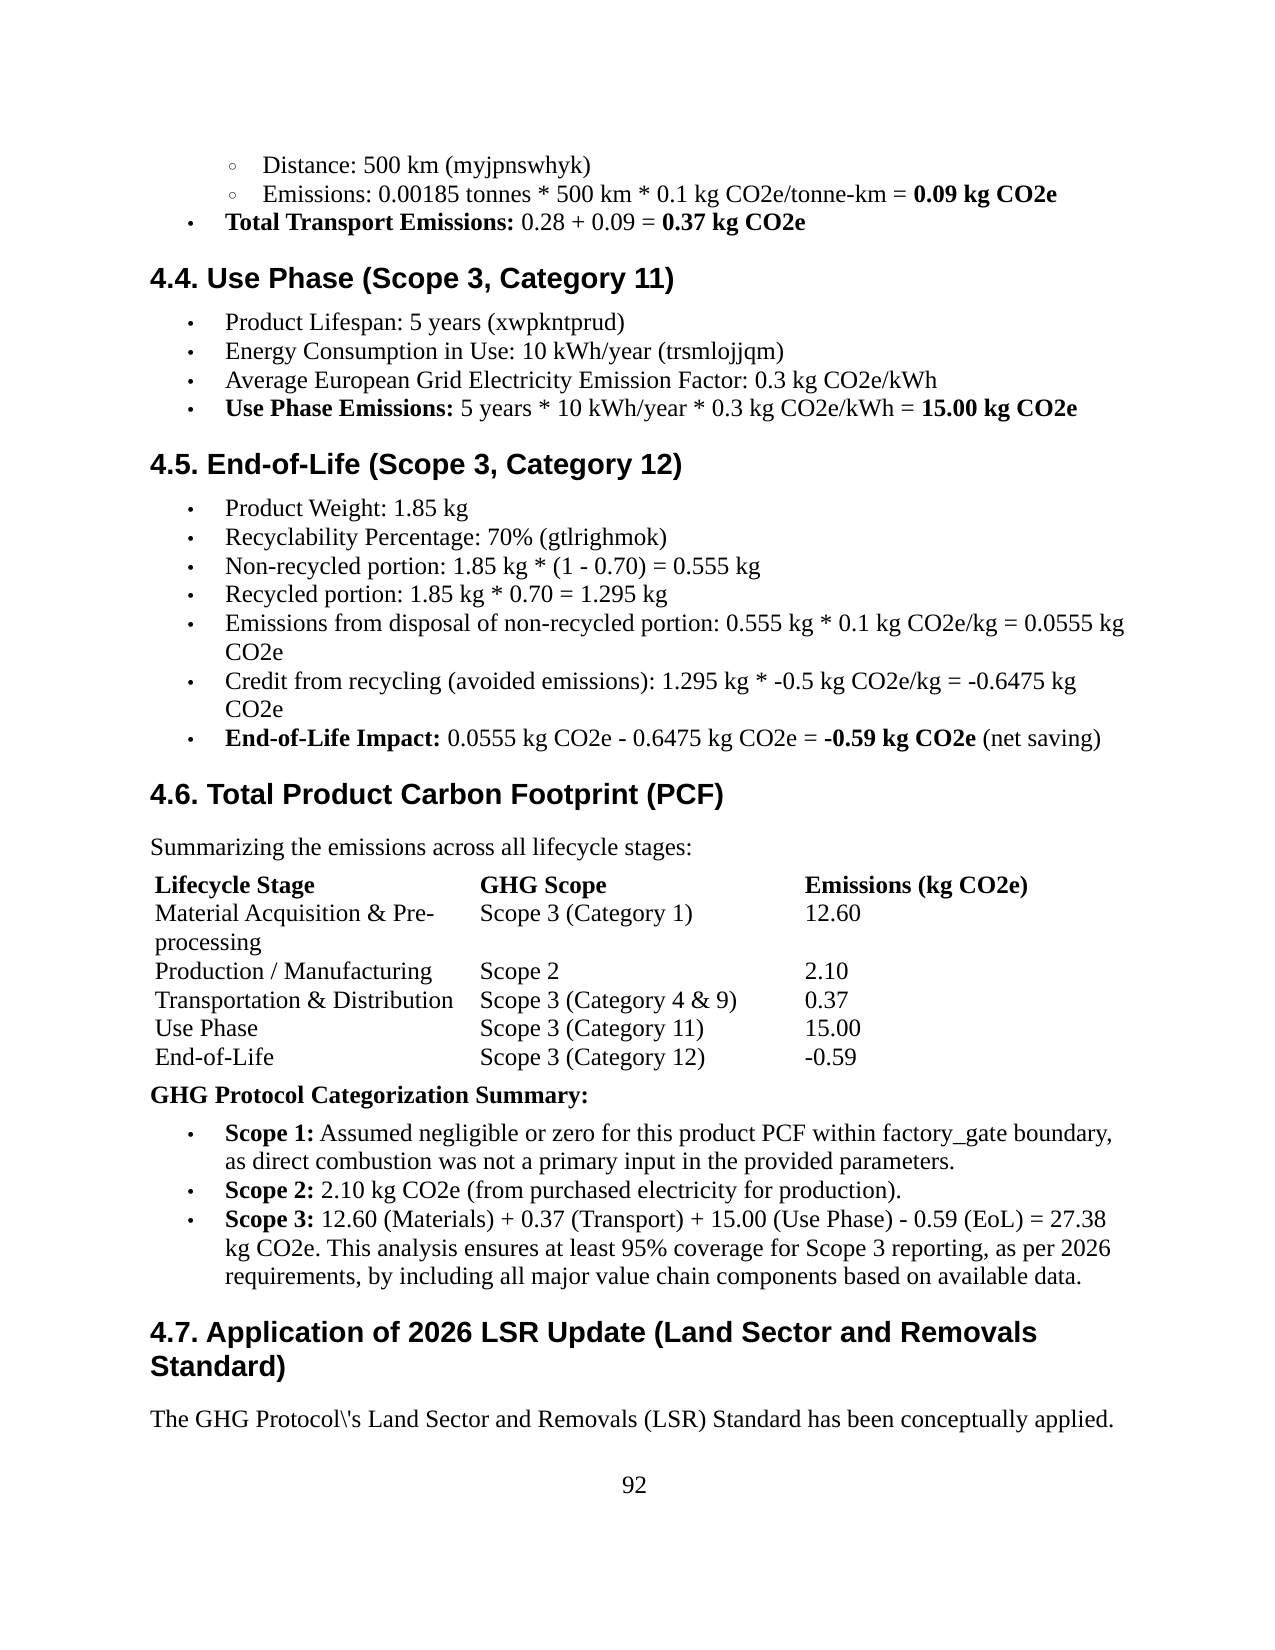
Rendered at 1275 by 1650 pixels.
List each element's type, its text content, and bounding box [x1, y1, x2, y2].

subtitle 4.4. Use Phase (Scope 3, Category 11) [150, 261, 1125, 295]
table_cell Scope 3 (Category 1) [475, 899, 800, 956]
text Summarizing the emissions across all lifecycle stages: [150, 832, 1125, 861]
list Product Lifespan: 5 years (xwpkntprud) [187, 307, 1125, 336]
table_cell Use Phase [150, 1014, 475, 1042]
table_cell 12.60 [800, 899, 1125, 956]
table_cell 2.10 [800, 956, 1125, 985]
list Emissions from disposal of non-recycled portion: 0.555 kg * 0.1 kg CO2e/kg = 0.0555 kg CO2e [187, 608, 1125, 666]
list Use Phase Emissions: 5 years * 10 kWh/year * 0.3 kg CO2e/kWh = 15.00 kg CO2e [187, 393, 1125, 422]
table_cell Scope 3 (Category 12) [475, 1042, 800, 1071]
list Scope 2: 2.10 kg CO2e (from purchased electricity for production). [187, 1175, 1125, 1204]
list Average European Grid Electricity Emission Factor: 0.3 kg CO2e/kWh [187, 365, 1125, 393]
table_header Emissions (kg CO2e) [800, 870, 1125, 898]
table_cell Scope 3 (Category 4 & 9) [475, 985, 800, 1013]
list Scope 3: 12.60 (Materials) + 0.37 (Transport) + 15.00 (Use Phase) - 0.59 (EoL) = 27.38 kg CO2e. This analysis ensures at least 95% coverage for Scope 3 reporting, as per 2026 requirements, by including all major value chain components based on available data. [187, 1204, 1125, 1290]
list Emissions: 0.00185 tonnes * 500 km * 0.1 kg CO2e/tonne-km = 0.09 kg CO2e [225, 179, 1125, 207]
list Product Weight: 1.85 kg [187, 493, 1125, 522]
subtitle 4.5. End-of-Life (Scope 3, Category 12) [150, 447, 1125, 481]
list Recycled portion: 1.85 kg * 0.70 = 1.295 kg [187, 579, 1125, 608]
table_cell 15.00 [800, 1014, 1125, 1042]
table_cell End-of-Life [150, 1042, 475, 1071]
table_cell Scope 2 [475, 956, 800, 985]
list Recyclability Percentage: 70% (gtlrighmok) [187, 522, 1125, 551]
text GHG Protocol Categorization Summary: [150, 1080, 1125, 1109]
text The GHG Protocol\'s Land Sector and Removals (LSR) Standard has been conceptually applied. [150, 1404, 1125, 1432]
list Total Transport Emissions: 0.28 + 0.09 = 0.37 kg CO2e [187, 207, 1125, 236]
table_header GHG Scope [475, 870, 800, 898]
table_cell Transportation & Distribution [150, 985, 475, 1013]
list Non-recycled portion: 1.85 kg * (1 - 0.70) = 0.555 kg [187, 551, 1125, 579]
table_cell Material Acquisition & Pre-processing [150, 899, 475, 956]
table_cell 0.37 [800, 985, 1125, 1013]
list Scope 1: Assumed negligible or zero for this product PCF within factory_gate boundary, as direct combustion was not a primary input in the provided parameters. [187, 1118, 1125, 1175]
subtitle 4.7. Application of 2026 LSR Update (Land Sector and Removals Standard) [150, 1315, 1125, 1382]
table_cell Scope 3 (Category 11) [475, 1014, 800, 1042]
list End-of-Life Impact: 0.0555 kg CO2e - 0.6475 kg CO2e = -0.59 kg CO2e (net saving) [187, 723, 1125, 752]
subtitle 4.6. Total Product Carbon Footprint (PCF) [150, 777, 1125, 811]
table_cell Production / Manufacturing [150, 956, 475, 985]
list Credit from recycling (avoided emissions): 1.295 kg * -0.5 kg CO2e/kg = -0.6475 kg CO2e [187, 666, 1125, 723]
table_header Lifecycle Stage [150, 870, 475, 898]
list Distance: 500 km (myjpnswhyk) [225, 150, 1125, 179]
list Energy Consumption in Use: 10 kWh/year (trsmlojjqm) [187, 336, 1125, 365]
table_cell -0.59 [800, 1042, 1125, 1071]
